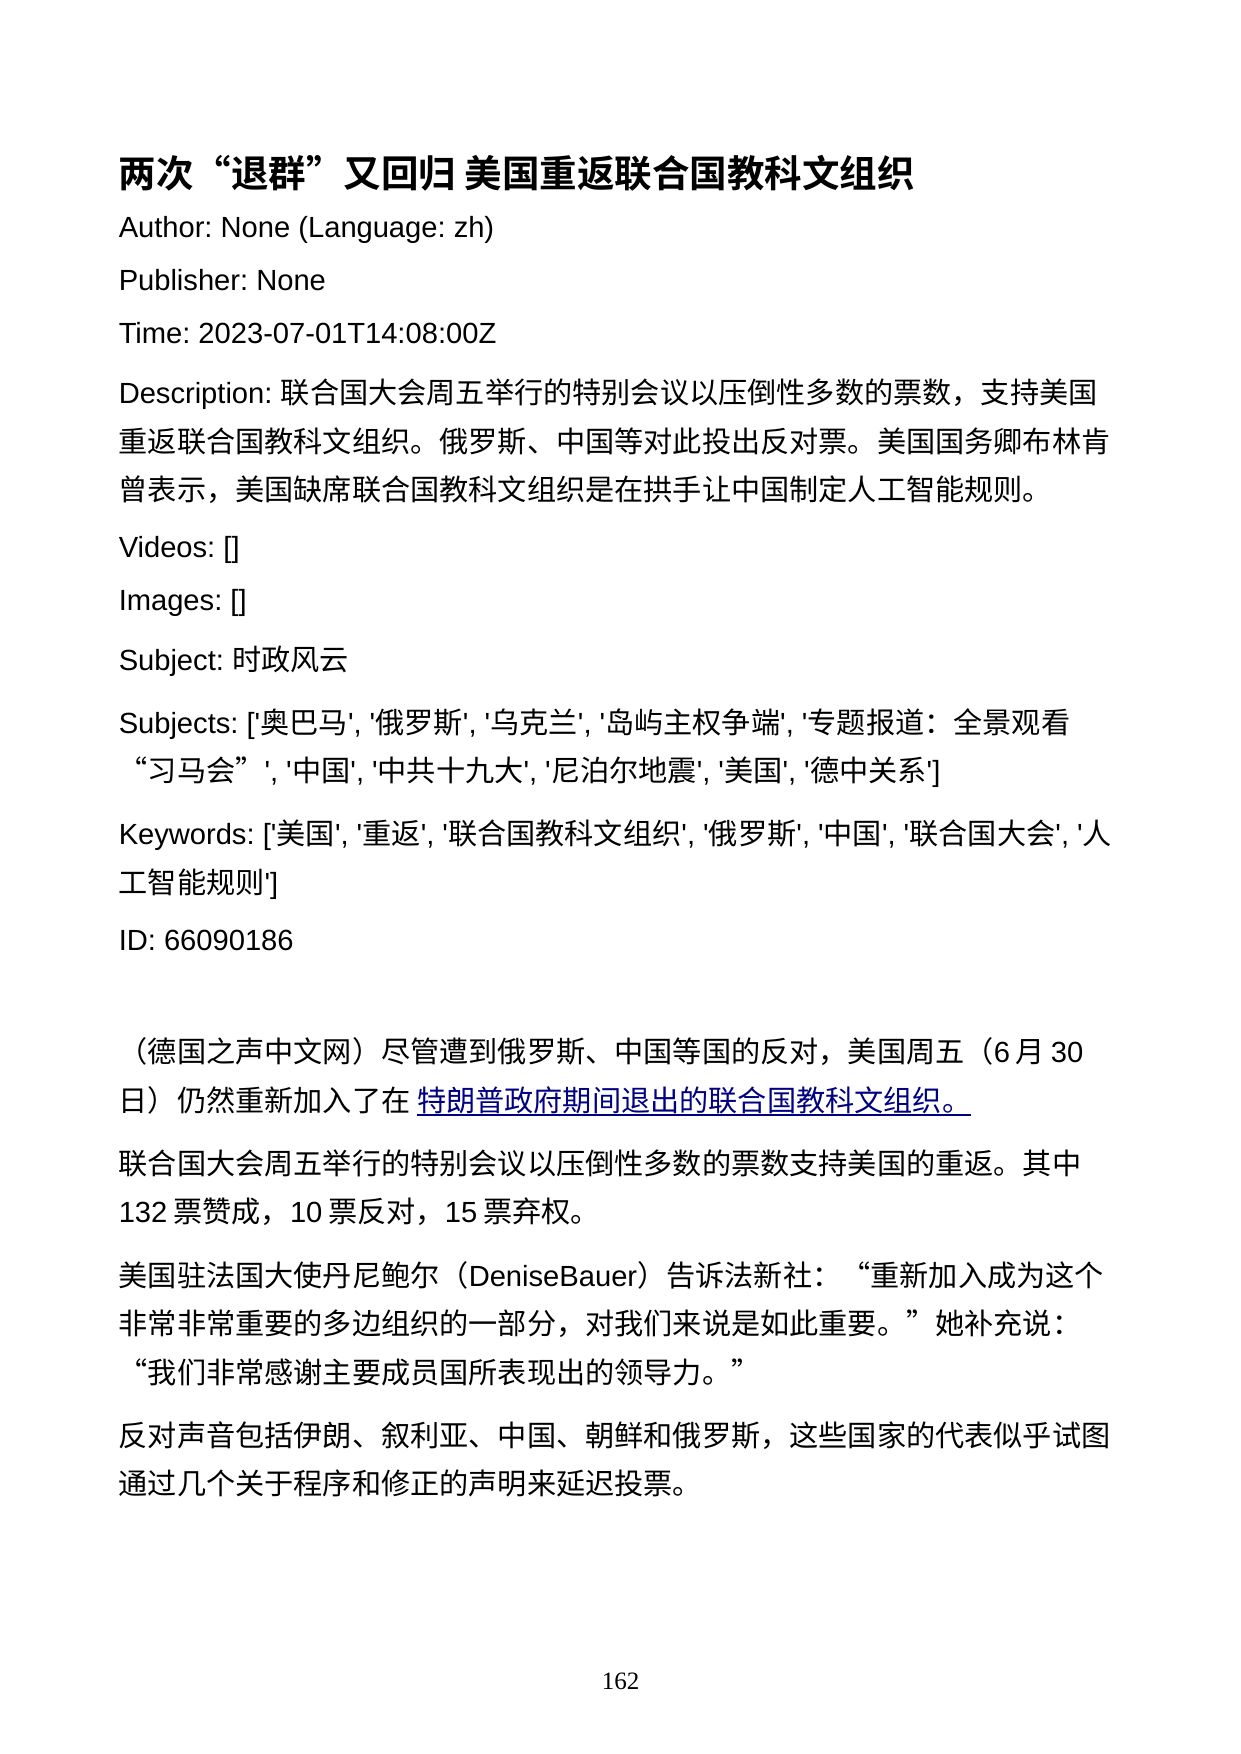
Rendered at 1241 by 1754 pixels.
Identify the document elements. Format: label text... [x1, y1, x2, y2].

text 美国驻法国大使丹尼鲍尔（DeniseBauer）告诉法新社：“重新加入成为这个非常非常重要的多边组织的一部分，对我们来说是如此重要。”她补充说：“我们非常感谢主要成员国所表现出的领导力。” [118, 1252, 1122, 1392]
text Keywords: ['美国', '重返', '联合国教科文组织', '俄罗斯', '中国', '联合国大会', '人工智能规则'] [118, 811, 1122, 902]
text Videos: [] [118, 530, 1122, 563]
text Publisher: None [118, 263, 1122, 297]
text Images: [] [118, 583, 1122, 617]
text Description: 联合国大会周五举行的特别会议以压倒性多数的票数，支持美国重返联合国教科文组织。俄罗斯、中国等对此投出反对票。美国国务卿布林肯曾表示，美国缺席联合国教科文组织是在拱手让中国制定人工智能规则。 [118, 370, 1122, 509]
text Author: None (Language: zh) [118, 210, 1122, 244]
text Subjects: ['奥巴马', '俄罗斯', '乌克兰', '岛屿主权争端', '专题报道：全景观看“习马会”', '中国', '中共十九大', '尼泊尔地震', '美国', '德中关系'] [118, 699, 1122, 790]
text Time: 2023-07-01T14:08:00Z [118, 317, 1122, 350]
text Subject: 时政风云 [118, 636, 1122, 678]
text （德国之声中文网）尽管遭到俄罗斯、中国等国的反对，美国周五（6月30日）仍然重新加入了在 特朗普政府期间退出的联合国教科文组织。 [118, 1029, 1122, 1120]
subtitle 两次“退群”又回归 美国重返联合国教科文组织 [118, 143, 1122, 198]
text ID: 66090186 [118, 923, 1122, 956]
text 联合国大会周五举行的特别会议以压倒性多数的票数支持美国的重返。其中132票赞成，10票反对，15票弃权。 [118, 1141, 1122, 1231]
text 反对声音包括伊朗、叙利亚、中国、朝鲜和俄罗斯，这些国家的代表似乎试图通过几个关于程序和修正的声明来延迟投票。 [118, 1412, 1122, 1503]
